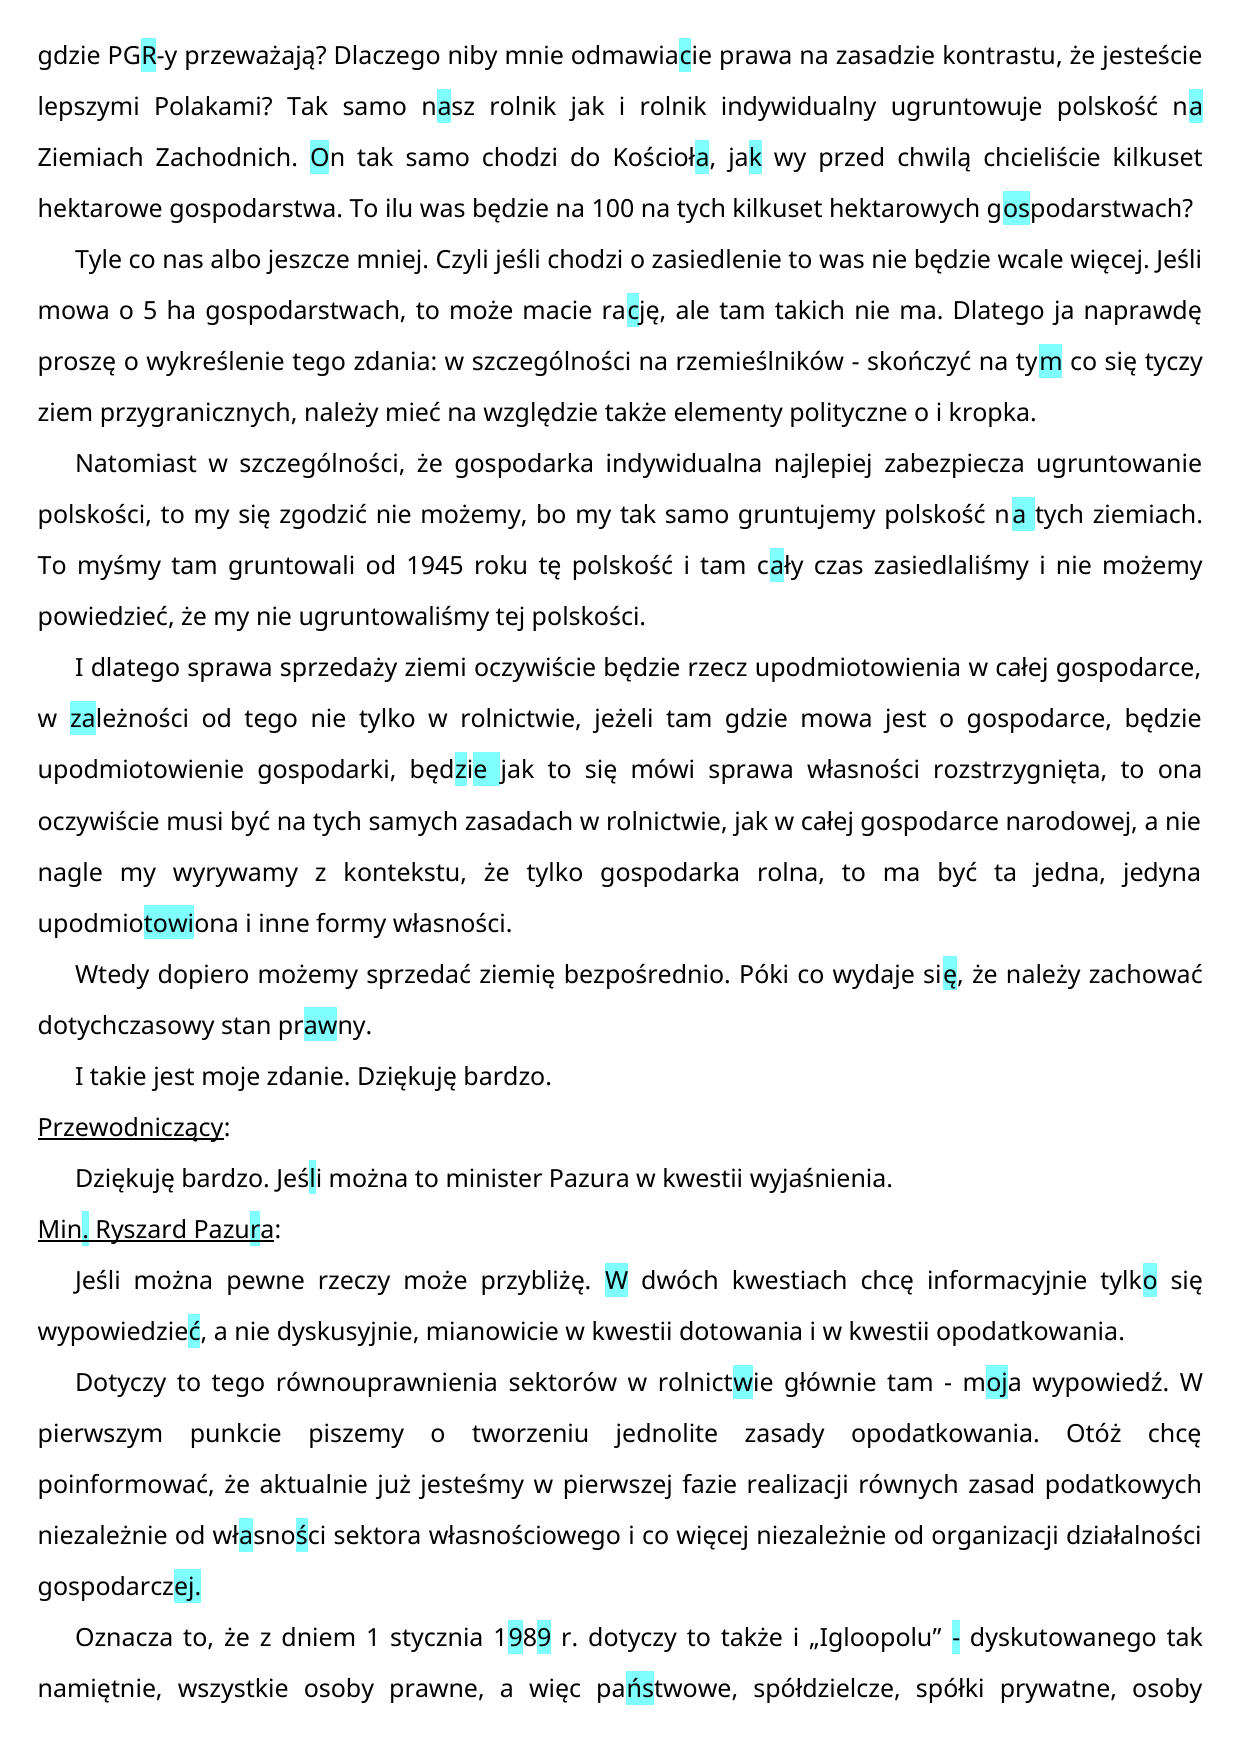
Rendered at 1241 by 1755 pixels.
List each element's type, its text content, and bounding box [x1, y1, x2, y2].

text Natomiast w szczególności, że gospodarka indywidualna najlepiej zabezpiecza ugruntowanie polskości, to my się zgodzić nie możemy, bo my tak samo gruntujemy polskość na tych ziemiach. To myśmy tam gruntowali od 1945 roku tę polskość i tam cały czas zasiedlaliśmy i nie możemy powiedzieć, że my nie ugruntowaliśmy tej polskości. [37, 446, 1203, 633]
text Min. Ryszard Pazura: [37, 1211, 1203, 1246]
text gdzie PGR-y przeważają? Dlaczego niby mnie odmawiacie prawa na zasadzie kontrastu, że jesteście lepszymi Polakami? Tak samo nasz rolnik jak i rolnik indywidualny ugruntowuje polskość na Ziemiach Zachodnich. On tak samo chodzi do Kościoła, jak wy przed chwilą chcieliście kilkuset hektarowe gospodarstwa. To ilu was będzie na 100 na tych kilkuset hektarowych gospodarstwach? [37, 37, 1203, 225]
text Oznacza to, że z dniem 1 stycznia 1989 r. dotyczy to także i „Igloopolu” - dyskutowanego tak namiętnie, wszystkie osoby prawne, a więc państwowe, spółdzielcze, spółki prywatne, osoby [37, 1620, 1203, 1705]
text Tyle co nas albo jeszcze mniej. Czyli jeśli chodzi o zasiedlenie to was nie będzie wcale więcej. Jeśli mowa o 5 ha gospodarstwach, to może macie rację, ale tam takich nie ma. Dlatego ja naprawdę proszę o wykreślenie tego zdania: w szczególności na rzemieślników - skończyć na tym co się tyczy ziem przygranicznych, należy mieć na względzie także elementy polityczne o i kropka. [37, 242, 1203, 429]
text I dlatego sprawa sprzedaży ziemi oczywiście będzie rzecz upodmiotowienia w całej gospodarce, w zależności od tego nie tylko w rolnictwie, jeżeli tam gdzie mowa jest o gospodarce, będzie upodmiotowienie gospodarki, będzie jak to się mówi sprawa własności rozstrzygnięta, to ona oczywiście musi być na tych samych zasadach w rolnictwie, jak w całej gospodarce narodowej, a nie nagle my wyrywamy z kontekstu, że tylko gospodarka rolna, to ma być ta jedna, jedyna upodmiotowiona i inne formy własności. [37, 650, 1203, 939]
text Dziękuję bardzo. Jeśli można to minister Pazura w kwestii wyjaśnienia. [37, 1160, 1203, 1194]
text Wtedy dopiero możemy sprzedać ziemię bezpośrednio. Póki co wydaje się, że należy zachować dotychczasowy stan prawny. [37, 956, 1203, 1041]
text Jeśli można pewne rzeczy może przybliżę. W dwóch kwestiach chcę informacyjnie tylko się wypowiedzieć, a nie dyskusyjnie, mianowicie w kwestii dotowania i w kwestii opodatkowania. [37, 1262, 1203, 1348]
text Przewodniczący: [37, 1109, 1203, 1143]
text I takie jest moje zdanie. Dziękuję bardzo. [37, 1058, 1203, 1092]
text Dotyczy to tego równouprawnienia sektorów w rolnictwie głównie tam - moja wypowiedź. W pierwszym punkcie piszemy o tworzeniu jednolite zasady opodatkowania. Otóż chcę poinformować, że aktualnie już jesteśmy w pierwszej fazie realizacji równych zasad podatkowych niezależnie od własności sektora własnościowego i co więcej niezależnie od organizacji działalności gospodarczej. [37, 1364, 1203, 1603]
